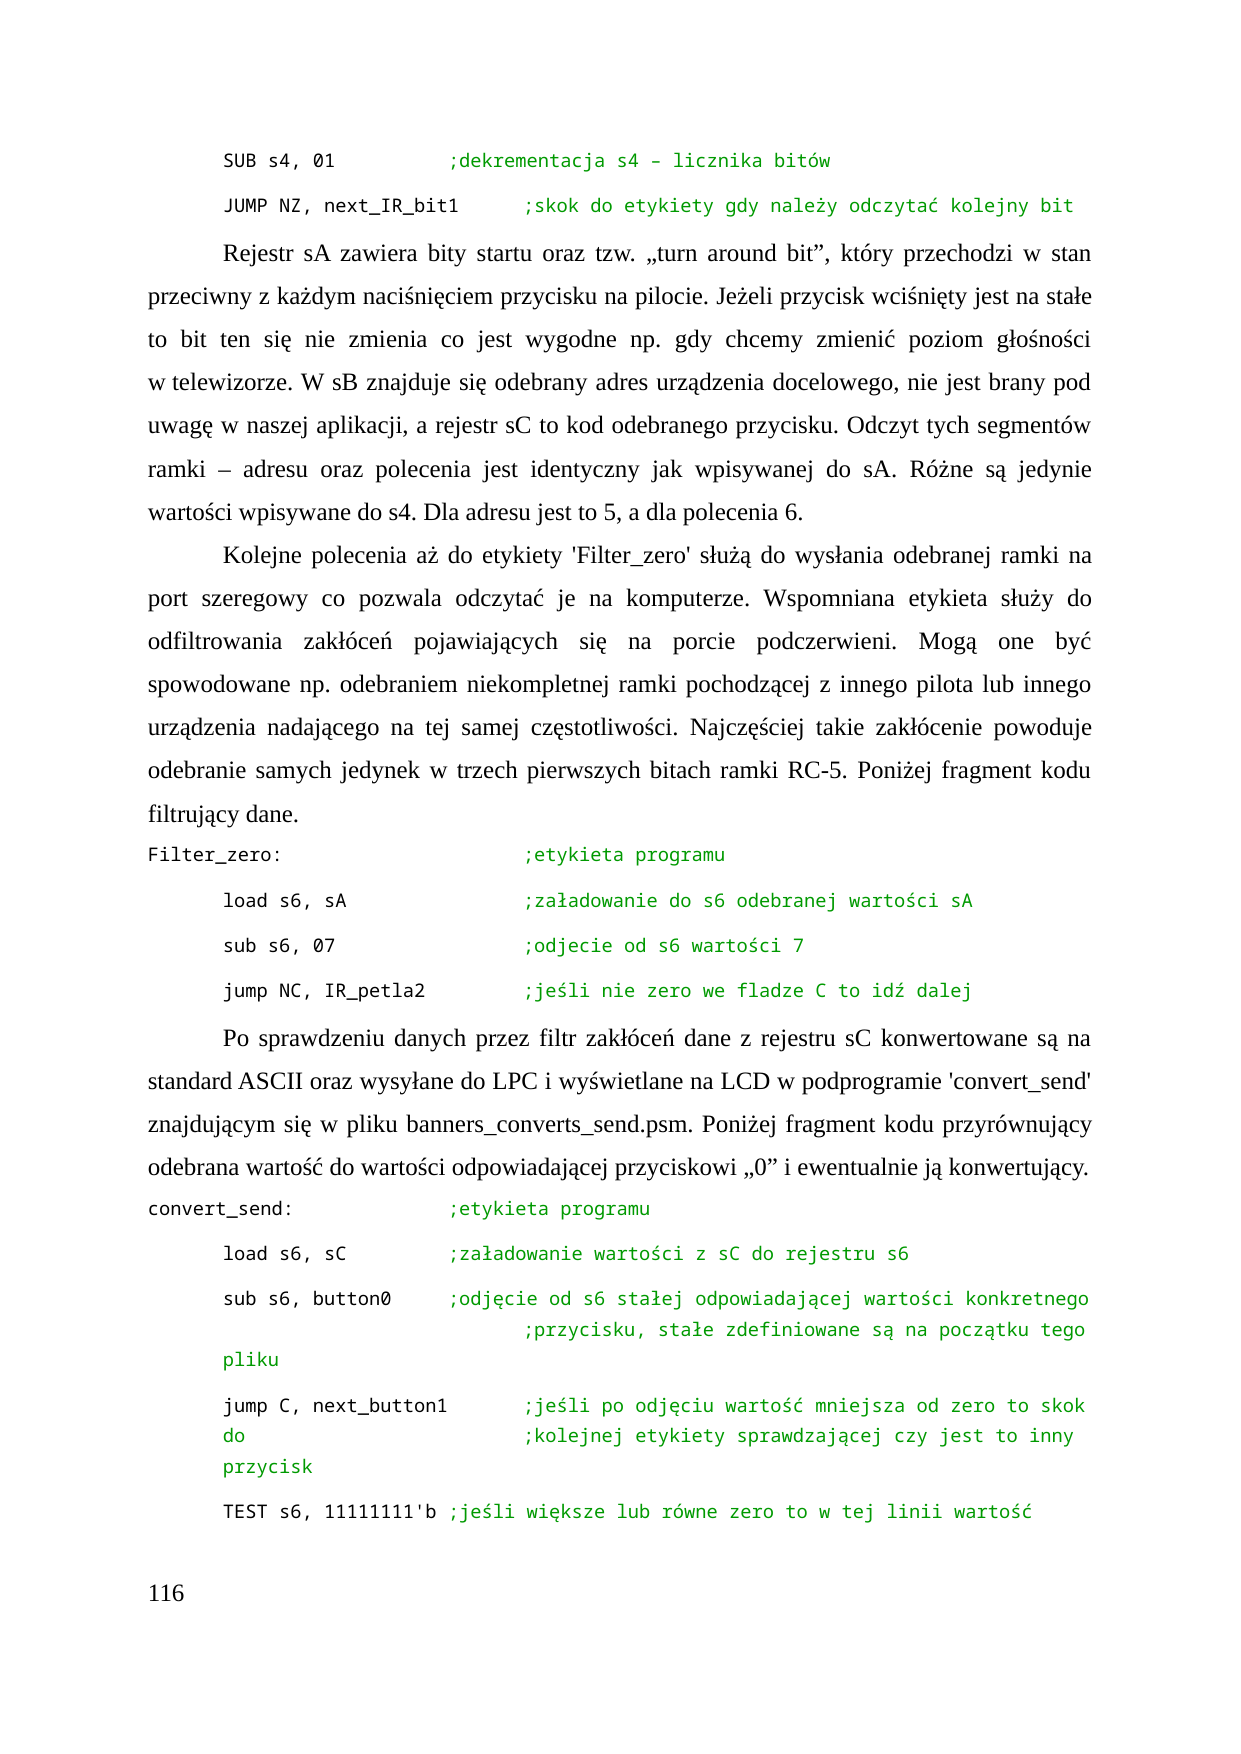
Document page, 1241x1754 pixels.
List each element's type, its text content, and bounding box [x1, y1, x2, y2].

text JUMP NZ, next_IR_bit1 ;skok do etykiety gdy należy odczytać kolejny bit [148, 193, 1093, 218]
text load s6, sC ;załadowanie wartości z sC do rejestru s6 [223, 1240, 1093, 1266]
text Filter_zero: ;etykieta programu [148, 842, 1093, 867]
text convert_send: ;etykieta programu [148, 1195, 1093, 1221]
text Po sprawdzeniu danych przez filtr zakłóceń dane z rejestru sC konwertowane są na standard ASCII oraz wysyłane do LPC i wyświetlane na LCD w podprogramie 'convert_send' znajdującym się w pliku banners_converts_send.psm. Poniżej fragment kodu przyrównujący odebrana wartość do wartości odpowiadającej przyciskowi „0” i ewentualnie ją konwertujący. [148, 1023, 1093, 1181]
text sub s6, 07 ;odjecie od s6 wartości 7 [148, 932, 1093, 958]
text load s6, sA ;załadowanie do s6 odebranej wartości sA [148, 887, 1093, 912]
text Kolejne polecenia aż do etykiety 'Filter_zero' służą do wysłania odebranej ramki na port szeregowy co pozwala odczytać je na komputerze. Wspomniana etykieta służy do odfiltrowania zakłóceń pojawiających się na porcie podczerwieni. Mogą one być spowodowane np. odebraniem niekompletnej ramki pochodzącej z innego pilota lub innego urządzenia nadającego na tej samej częstotliwości. Najczęściej takie zakłócenie powoduje odebranie samych jedynek w trzech pierwszych bitach ramki RC-5. Poniżej fragment kodu filtrujący dane. [148, 540, 1093, 827]
text TEST s6, 11111111'b ;jeśli większe lub równe zero to w tej linii wartość [223, 1498, 1093, 1524]
text jump C, next_button1 ;jeśli po odjęciu wartość mniejsza od zero to skok do ;kolejnej etykiety sprawdzającej czy jest to inny przycisk [223, 1392, 1093, 1479]
text sub s6, button0 ;odjęcie od s6 stałej odpowiadającej wartości konkretnego ;przycisku, stałe zdefiniowane są na początku tego pliku [223, 1286, 1093, 1372]
text SUB s4, 01 ;dekrementacja s4 – licznika bitów [148, 148, 1093, 173]
text Rejestr sA zawiera bity startu oraz tzw. „turn around bit”, który przechodzi w stan przeciwny z każdym naciśnięciem przycisku na pilocie. Jeżeli przycisk wciśnięty jest na stałe to bit ten się nie zmienia co jest wygodne np. gdy chcemy zmienić poziom głośności w telewizorze. W sB znajduje się odebrany adres urządzenia docelowego, nie jest brany pod uwagę w naszej aplikacji, a rejestr sC to kod odebranego przycisku. Odczyt tych segmentów ramki – adresu oraz polecenia jest identyczny jak wpisywanej do sA. Różne są jedynie wartości wpisywane do s4. Dla adresu jest to 5, a dla polecenia 6. [148, 238, 1093, 526]
text jump NC, IR_petla2 ;jeśli nie zero we fladze C to idź dalej [148, 977, 1093, 1003]
